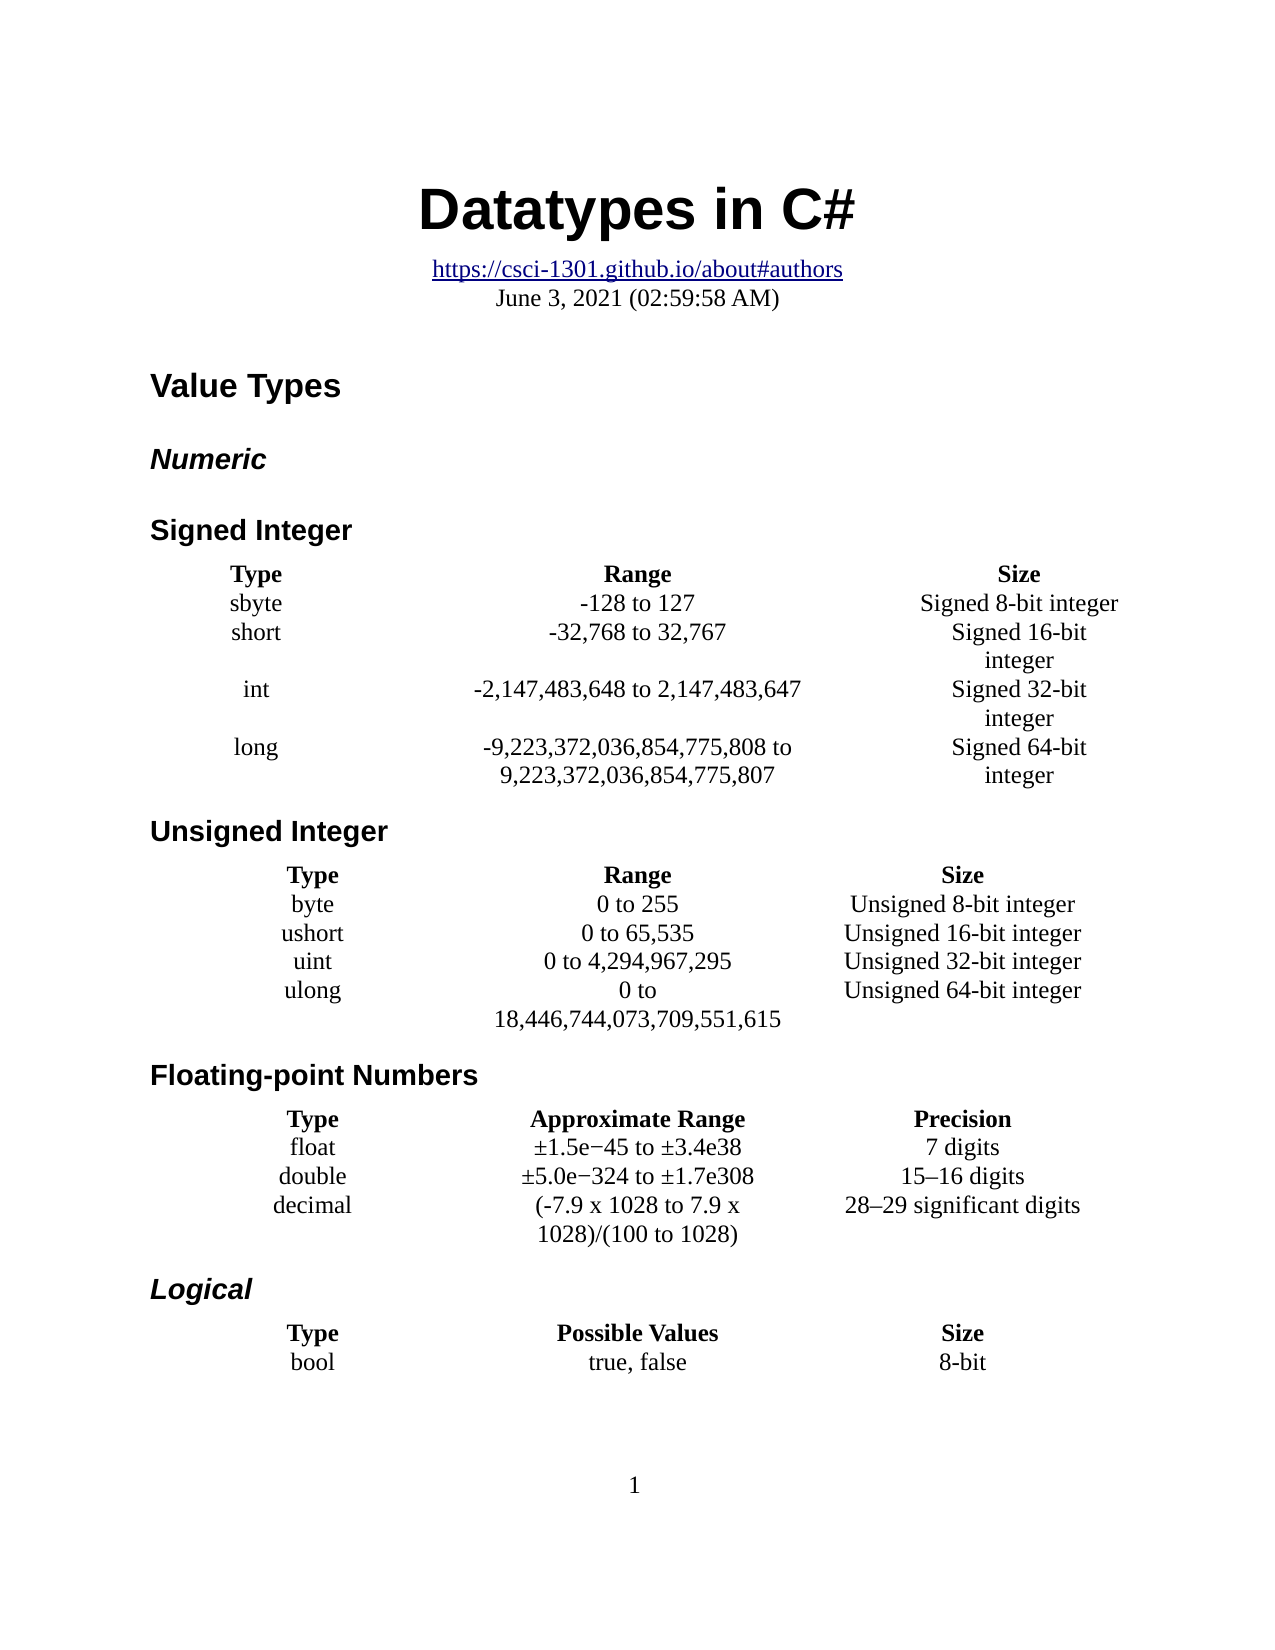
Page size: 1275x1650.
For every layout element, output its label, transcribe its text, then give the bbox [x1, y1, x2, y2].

table_cell Unsigned 64-bit integer [800, 975, 1125, 1033]
table_cell -2,147,483,648 to 2,147,483,647 [362, 674, 913, 732]
table_cell Unsigned 32-bit integer [800, 946, 1125, 975]
subtitle Value Types [150, 366, 1125, 404]
table_cell uint [150, 946, 475, 975]
table_cell 7 digits [800, 1133, 1125, 1161]
table_cell ±5.0e−324 to ±1.7e308 [475, 1161, 800, 1190]
table_header Size [800, 1319, 1125, 1347]
table_cell 15–16 digits [800, 1161, 1125, 1190]
table_header Size [913, 559, 1125, 588]
table_cell -32,768 to 32,767 [362, 617, 913, 674]
text June 3, 2021 (02:59:58 AM) [150, 283, 1125, 312]
table_cell Signed 32-bit integer [913, 674, 1125, 732]
table_cell sbyte [150, 588, 362, 617]
table_cell Unsigned 8-bit integer [800, 889, 1125, 918]
table_cell 0 to 65,535 [475, 918, 800, 946]
table_cell ±1.5e−45 to ±3.4e38 [475, 1133, 800, 1161]
subtitle Floating-point Numbers [150, 1058, 1125, 1091]
subtitle Signed Integer [150, 513, 1125, 547]
table_header Type [150, 559, 362, 588]
table_cell ulong [150, 975, 475, 1033]
table_cell Unsigned 16-bit integer [800, 918, 1125, 946]
table_header Type [150, 1104, 475, 1132]
table_cell 0 to 4,294,967,295 [475, 946, 800, 975]
table_cell ushort [150, 918, 475, 946]
table_cell Signed 16-bit integer [913, 617, 1125, 674]
table_cell -9,223,372,036,854,775,808 to 9,223,372,036,854,775,807 [362, 732, 913, 789]
table_header Precision [800, 1104, 1125, 1132]
table_cell 8-bit [800, 1347, 1125, 1376]
table_cell int [150, 674, 362, 732]
table_header Size [800, 860, 1125, 889]
table_cell 0 to 18,446,744,073,709,551,615 [475, 975, 800, 1033]
table_header Possible Values [475, 1319, 800, 1347]
table_cell long [150, 732, 362, 789]
text https://csci-1301.github.io/about#authors [150, 254, 1125, 283]
subtitle Numeric [150, 442, 1125, 476]
table_cell byte [150, 889, 475, 918]
table_cell decimal [150, 1190, 475, 1247]
table_cell Signed 8-bit integer [913, 588, 1125, 617]
table_header Approximate Range [475, 1104, 800, 1132]
table_cell true, false [475, 1347, 800, 1376]
table_cell 0 to 255 [475, 889, 800, 918]
table_header Range [362, 559, 913, 588]
table_header Type [150, 860, 475, 889]
table_cell (-7.9 x 1028 to 7.9 x 1028)/(100 to 1028) [475, 1190, 800, 1247]
table_cell Signed 64-bit integer [913, 732, 1125, 789]
table_header Type [150, 1319, 475, 1347]
table_cell bool [150, 1347, 475, 1376]
title Datatypes in C# [150, 175, 1125, 242]
table_cell float [150, 1133, 475, 1161]
table_cell short [150, 617, 362, 674]
table_cell -128 to 127 [362, 588, 913, 617]
table_cell 28–29 significant digits [800, 1190, 1125, 1247]
table_cell double [150, 1161, 475, 1190]
subtitle Logical [150, 1272, 1125, 1306]
subtitle Unsigned Integer [150, 814, 1125, 848]
table_header Range [475, 860, 800, 889]
